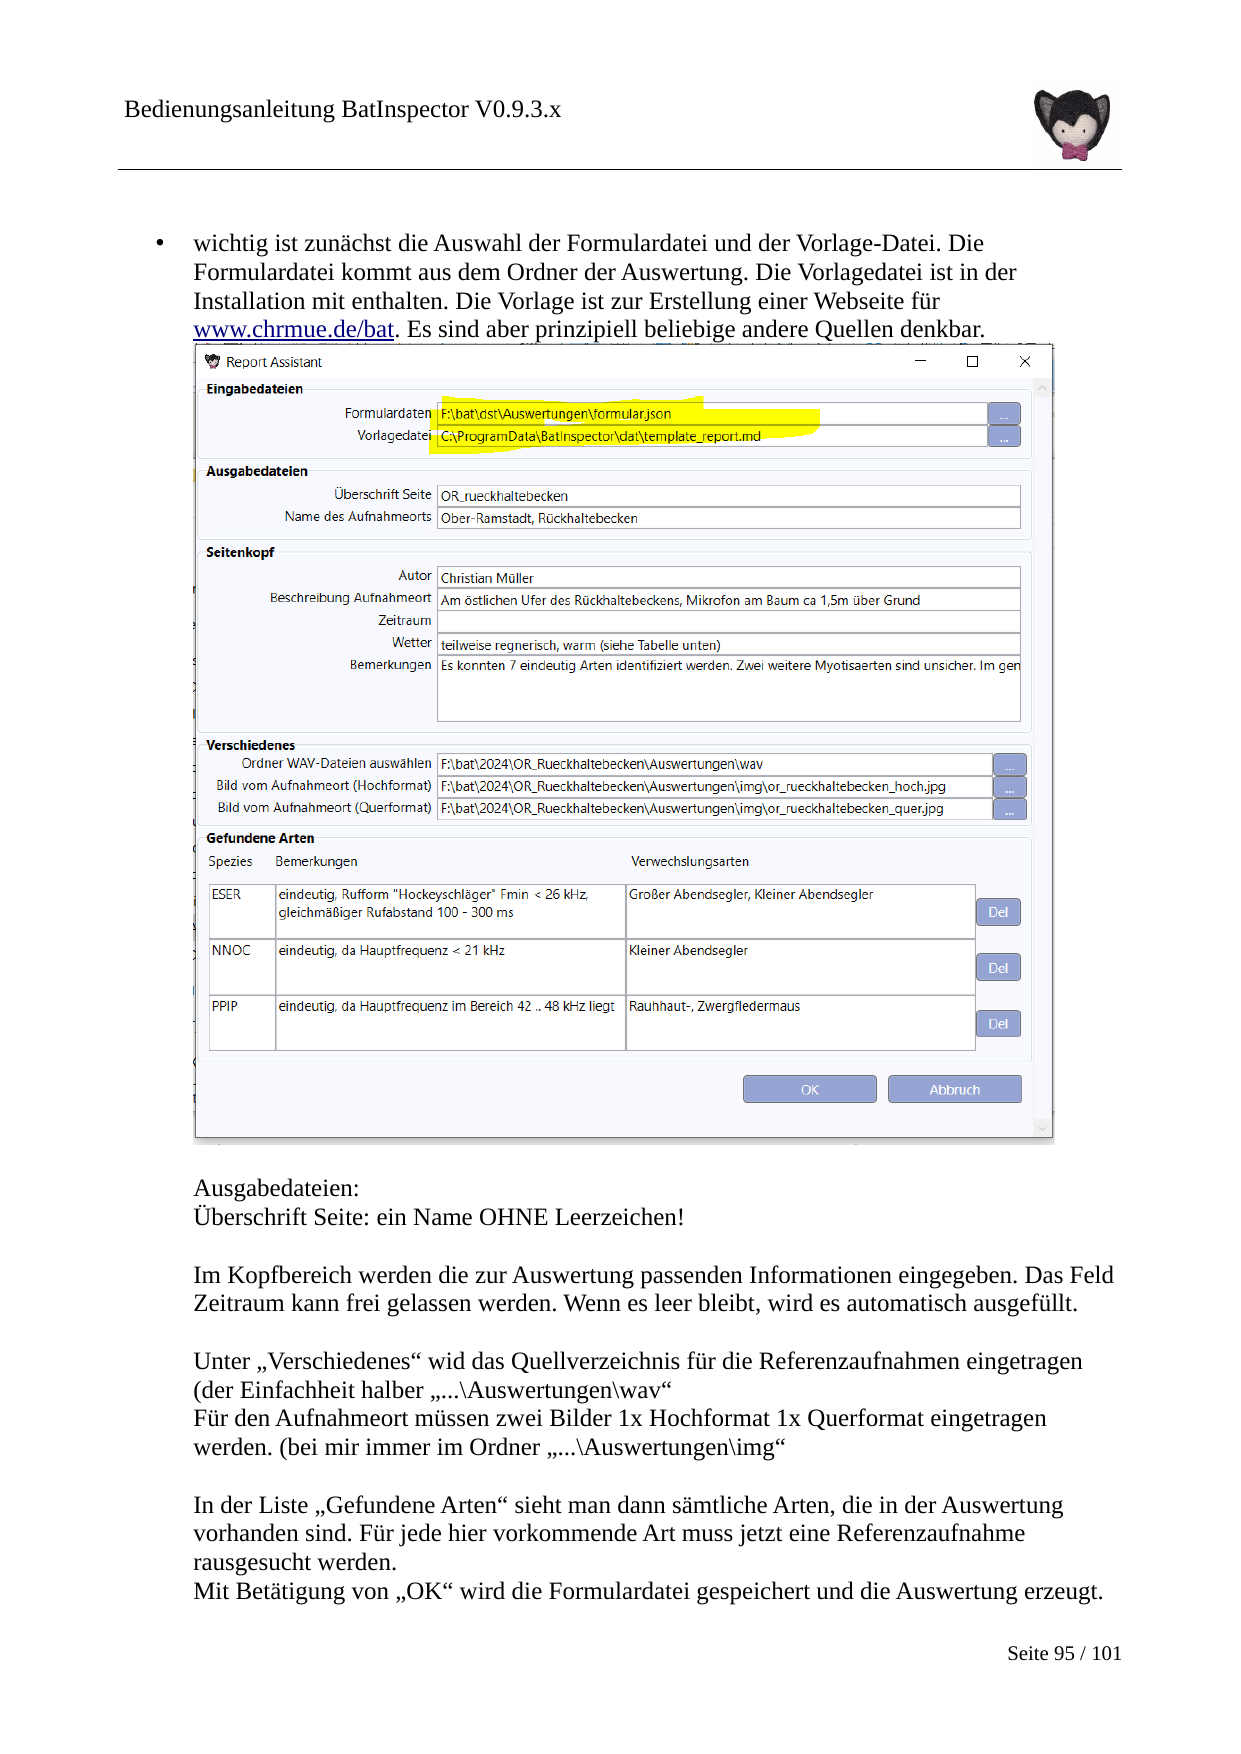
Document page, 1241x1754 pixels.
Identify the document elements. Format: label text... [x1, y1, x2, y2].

picture [193, 343, 1055, 1145]
list wichtig ist zunächst die Auswahl der Formulardatei und der Vorlage-Datei. Die Formulardatei kommt aus dem Ordner der Auswertung. Die Vorlagedatei ist in der Installation mit enthalten. Die Vorlage ist zur Erstellung einer Webseite für www.chrmue.de/bat. Es sind aber prinzipiell beliebige andere Quellen denkbar. Ausgabedateien: Überschrift Seite: ein Name OHNE Leerzeichen! Im Kopfbereich werden die zur Auswertung passenden Informationen eingegeben. Das Feld Zeitraum kann frei gelassen werden. Wenn es leer bleibt, wird es automatisch ausgefüllt. Unter „Verschiedenes“ wid das Quellverzeichnis für die Referenzaufnahmen eingetragen (der Einfachheit halber „...\Auswertungen\wav“ Für den Aufnahmeort müssen zwei Bilder 1x Hochformat 1x Querformat eingetragen werden. (bei mir immer im Ordner „...\Auswertungen\img“ In der Liste „Gefundene Arten“ sieht man dann sämtliche Arten, die in der Auswertung vorhanden sind. Für jede hier vorkommende Art muss jetzt eine Referenzaufnahme rausgesucht werden. Mit Betätigung von „OK“ wird die Formulardatei gespeichert und die Auswertung erzeugt. [156, 228, 1122, 1605]
picture [1030, 80, 1119, 169]
